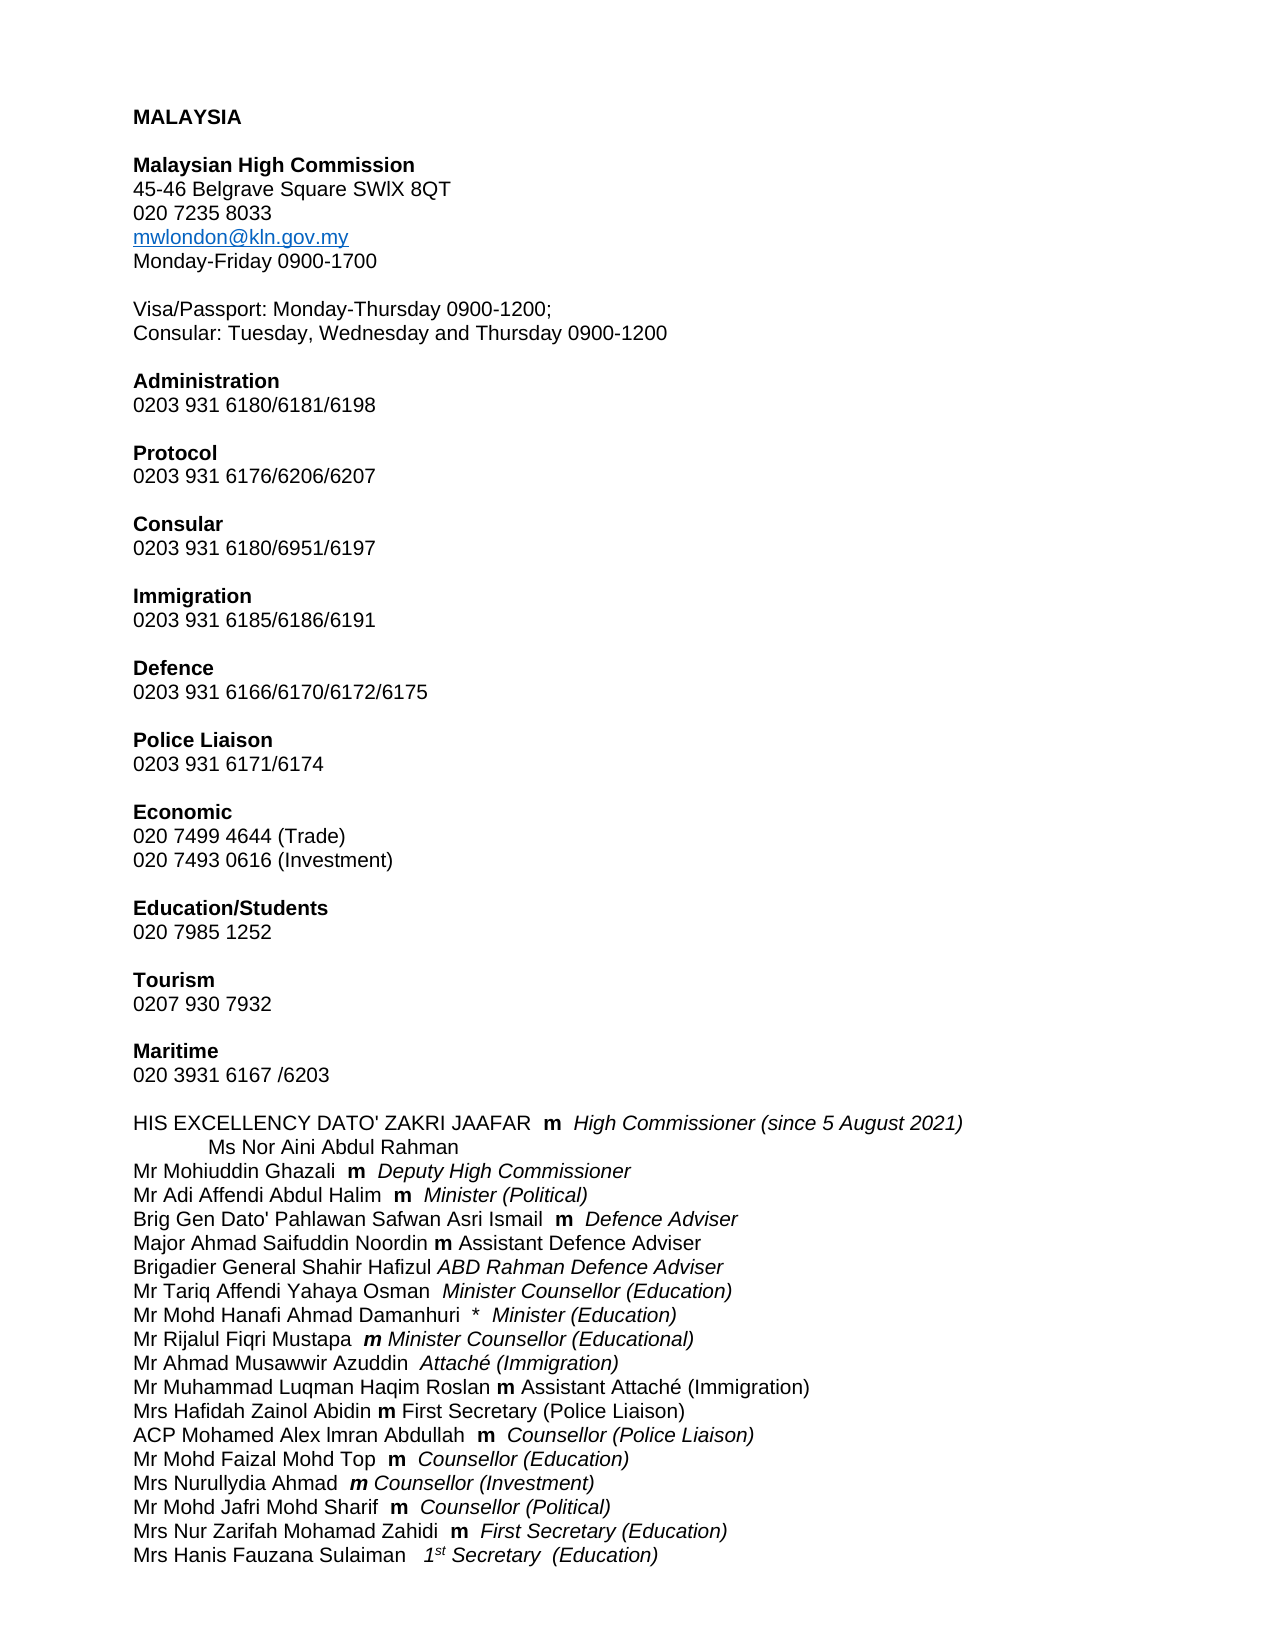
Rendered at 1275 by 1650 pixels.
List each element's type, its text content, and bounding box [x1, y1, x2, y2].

text 45-46 Belgrave Square SWlX 8QT [133, 177, 1181, 201]
text Visa/Passport: Monday-Thursday 0900-1200; [133, 297, 1181, 321]
text 020 7985 1252 [133, 919, 1181, 943]
text Police Liaison [133, 728, 1181, 752]
text Malaysian High Commission [133, 153, 1181, 177]
text Mrs Nur Zarifah Mohamad Zahidi m First Secretary (Education) [133, 1518, 1181, 1542]
text Major Ahmad Saifuddin Noordin m Assistant Defence Adviser [133, 1231, 1181, 1255]
text Brig Gen Dato' Pahlawan Safwan Asri Ismail m Defence Adviser [133, 1207, 1181, 1231]
text 0203 931 6171/6174 [133, 752, 1181, 776]
text 020 7499 4644 (Trade) [133, 824, 1181, 848]
text Defence [133, 656, 1181, 680]
text Consular [133, 512, 1181, 536]
text Maritime [133, 1039, 1181, 1063]
text 0203 931 6180/6951/6197 [133, 536, 1181, 560]
text Mr Mohd Jafri Mohd Sharif m Counsellor (Political) [133, 1494, 1181, 1518]
text MALAYSIA [133, 105, 1181, 129]
text Ms Nor Aini Abdul Rahman [133, 1135, 1181, 1159]
text Mrs Nurullydia Ahmad m Counsellor (Investment) [133, 1471, 1181, 1494]
text 020 7235 8033 [133, 201, 1181, 225]
text Tourism [133, 967, 1181, 991]
text Consular: Tuesday, Wednesday and Thursday 0900-1200 [133, 321, 1181, 344]
text Protocol [133, 440, 1181, 464]
text 0203 931 6180/6181/6198 [133, 392, 1181, 416]
text Mr Mohd Hanafi Ahmad Damanhuri * Minister (Education) [133, 1303, 1181, 1327]
text 0203 931 6176/6206/6207 [133, 464, 1181, 488]
text Education/Students [133, 896, 1181, 919]
text 0203 931 6166/6170/6172/6175 [133, 680, 1181, 704]
text Administration [133, 368, 1181, 392]
text Mr Muhammad Luqman Haqim Roslan m Assistant Attaché (Immigration) [133, 1375, 1181, 1399]
text mwlondon@kln.gov.my [133, 225, 1181, 249]
text 020 3931 6167 /6203 [133, 1063, 1181, 1087]
text Mr Ahmad Musawwir Azuddin Attaché (Immigration) [133, 1351, 1181, 1375]
text 0203 931 6185/6186/6191 [133, 608, 1181, 632]
text Mr Tariq Affendi Yahaya Osman Minister Counsellor (Education) [133, 1279, 1181, 1303]
text Economic [133, 800, 1181, 824]
text Mr Mohiuddin Ghazali m Deputy High Commissioner [133, 1159, 1181, 1183]
text Mrs Hanis Fauzana Sulaiman 1st Secretary (Education) [133, 1542, 1181, 1566]
text Mr Mohd Faizal Mohd Top m Counsellor (Education) [133, 1447, 1181, 1471]
text Immigration [133, 584, 1181, 608]
text 0207 930 7932 [133, 991, 1181, 1015]
text Mr Rijalul Fiqri Mustapa m Minister Counsellor (Educational) [133, 1327, 1181, 1351]
text Mrs Hafidah Zainol Abidin m First Secretary (Police Liaison) [133, 1399, 1181, 1423]
text Monday-Friday 0900-1700 [133, 249, 1181, 273]
text ACP Mohamed Alex lmran Abdullah m Counsellor (Police Liaison) [133, 1423, 1181, 1447]
text 020 7493 0616 (Investment) [133, 848, 1181, 872]
text Brigadier General Shahir Hafizul ABD Rahman Defence Adviser [133, 1255, 1181, 1279]
text HIS EXCELLENCY DATO' ZAKRI JAAFAR m High Commissioner (since 5 August 2021) [133, 1111, 1181, 1135]
text Mr Adi Affendi Abdul Halim m Minister (Political) [133, 1183, 1181, 1207]
